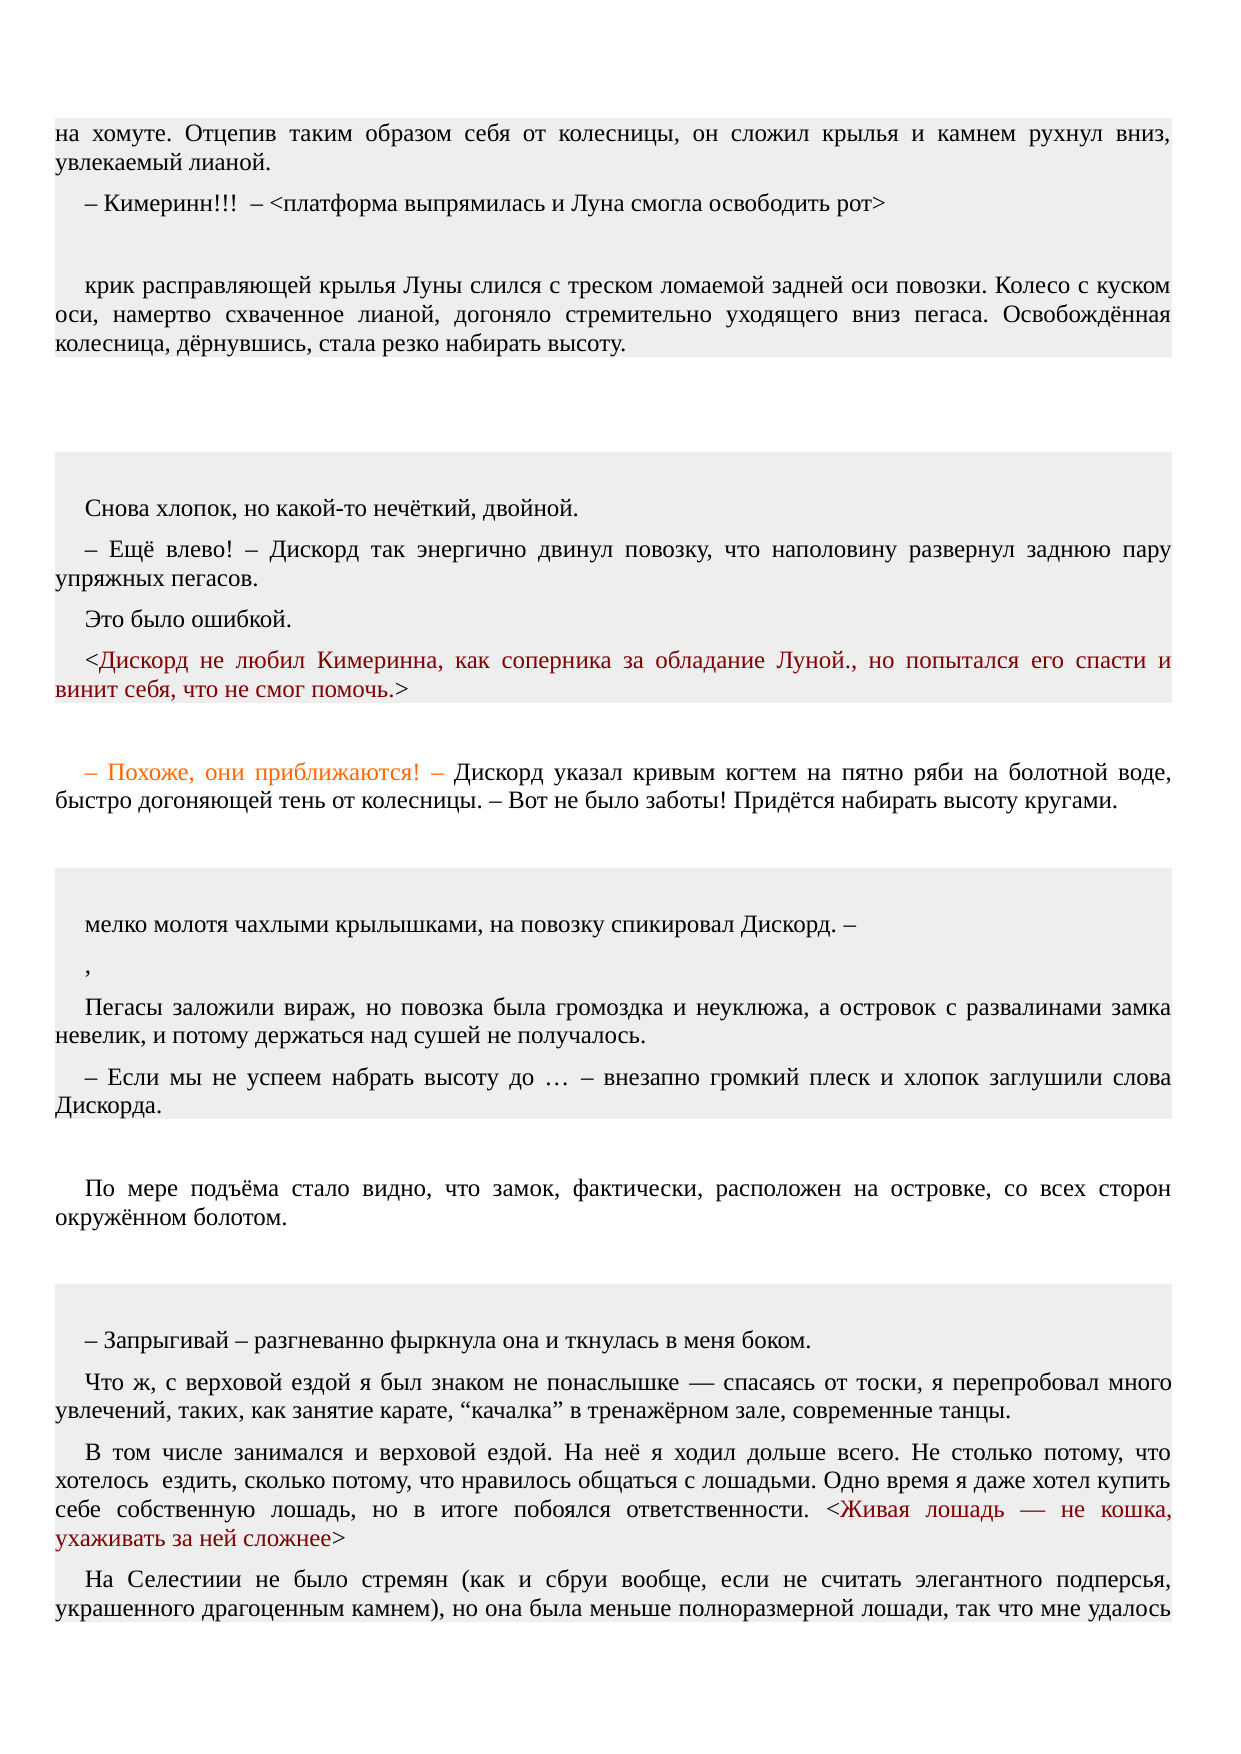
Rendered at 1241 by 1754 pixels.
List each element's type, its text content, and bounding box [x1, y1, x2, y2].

text , [55, 951, 1172, 979]
text Снова хлопок, но какой-то нечёткий, двойной. [55, 493, 1172, 522]
text Это было ошибкой. [55, 604, 1172, 633]
text – Если мы не успеем набрать высоту до … – внезапно громкий плеск и хлопок заглушили слова Дискорда. [55, 1062, 1172, 1119]
text на хомуте. Отцепив таким образом себя от колесницы, он сложил крылья и камнем рухнул вниз, увлекаемый лианой. [55, 118, 1172, 176]
text – Ещё влево! – Дискорд так энергично двинул повозку, что наполовину развернул заднюю пару упряжных пегасов. [55, 534, 1172, 592]
text – Запрыгивай – разгневанно фыркнула она и ткнулась в меня боком. [55, 1326, 1172, 1354]
text На Селестиии не было стремян (как и сбруи вообще, если не считать элегантного подперсья, украшенного драгоценным камнем), но она была меньше полноразмерной лошади, так что мне удалось [55, 1564, 1172, 1622]
text По мере подъёма стало видно, что замок, фактически, расположен на островке, со всех сторон окружённом болотом. [55, 1173, 1172, 1231]
text – Кимеринн!!! – <платформа выпрямилась и Луна смогла освободить рот> [55, 188, 1172, 217]
text Пегасы заложили вираж, но повозка была громоздка и неуклюжа, а островок с развалинами замка невелик, и потому держаться над сушей не получалось. [55, 992, 1172, 1049]
text <Дискорд не любил Кимеринна, как соперника за обладание Луной., но попытался его спасти и винит себя, что не смог помочь.> [55, 646, 1172, 703]
text крик расправляющей крылья Луны слился с треском ломаемой задней оси повозки. Колесо с куском оси, намертво схваченное лианой, догоняло стремительно уходящего вниз пегаса. Освобождённая колесница, дёрнувшись, стала резко набирать высоту. [55, 271, 1172, 357]
text мелко молотя чахлыми крылышками, на повозку спикировал Дискорд. – [55, 909, 1172, 938]
text В том числе занимался и верховой ездой. На неё я ходил дольше всего. Не столько потому, что хотелось ездить, сколько потому, что нравилось общаться с лошадьми. Одно время я даже хотел купить себе собственную лошадь, но в итоге побоялся ответственности. <Живая лошадь — не кошка, ухаживать за ней сложнее> [55, 1437, 1172, 1552]
text – Похоже, они приближаются! – Дискорд указал кривым когтем на пятно ряби на болотной воде, быстро догоняющей тень от колесницы. – Вот не было заботы! Придётся набирать высоту кругами. [55, 757, 1172, 814]
text Что ж, с верховой ездой я был знаком не понаслышке — спасаясь от тоски, я перепробовал много увлечений, таких, как занятие карате, “качалка” в тренажёрном зале, современные танцы. [55, 1367, 1172, 1424]
